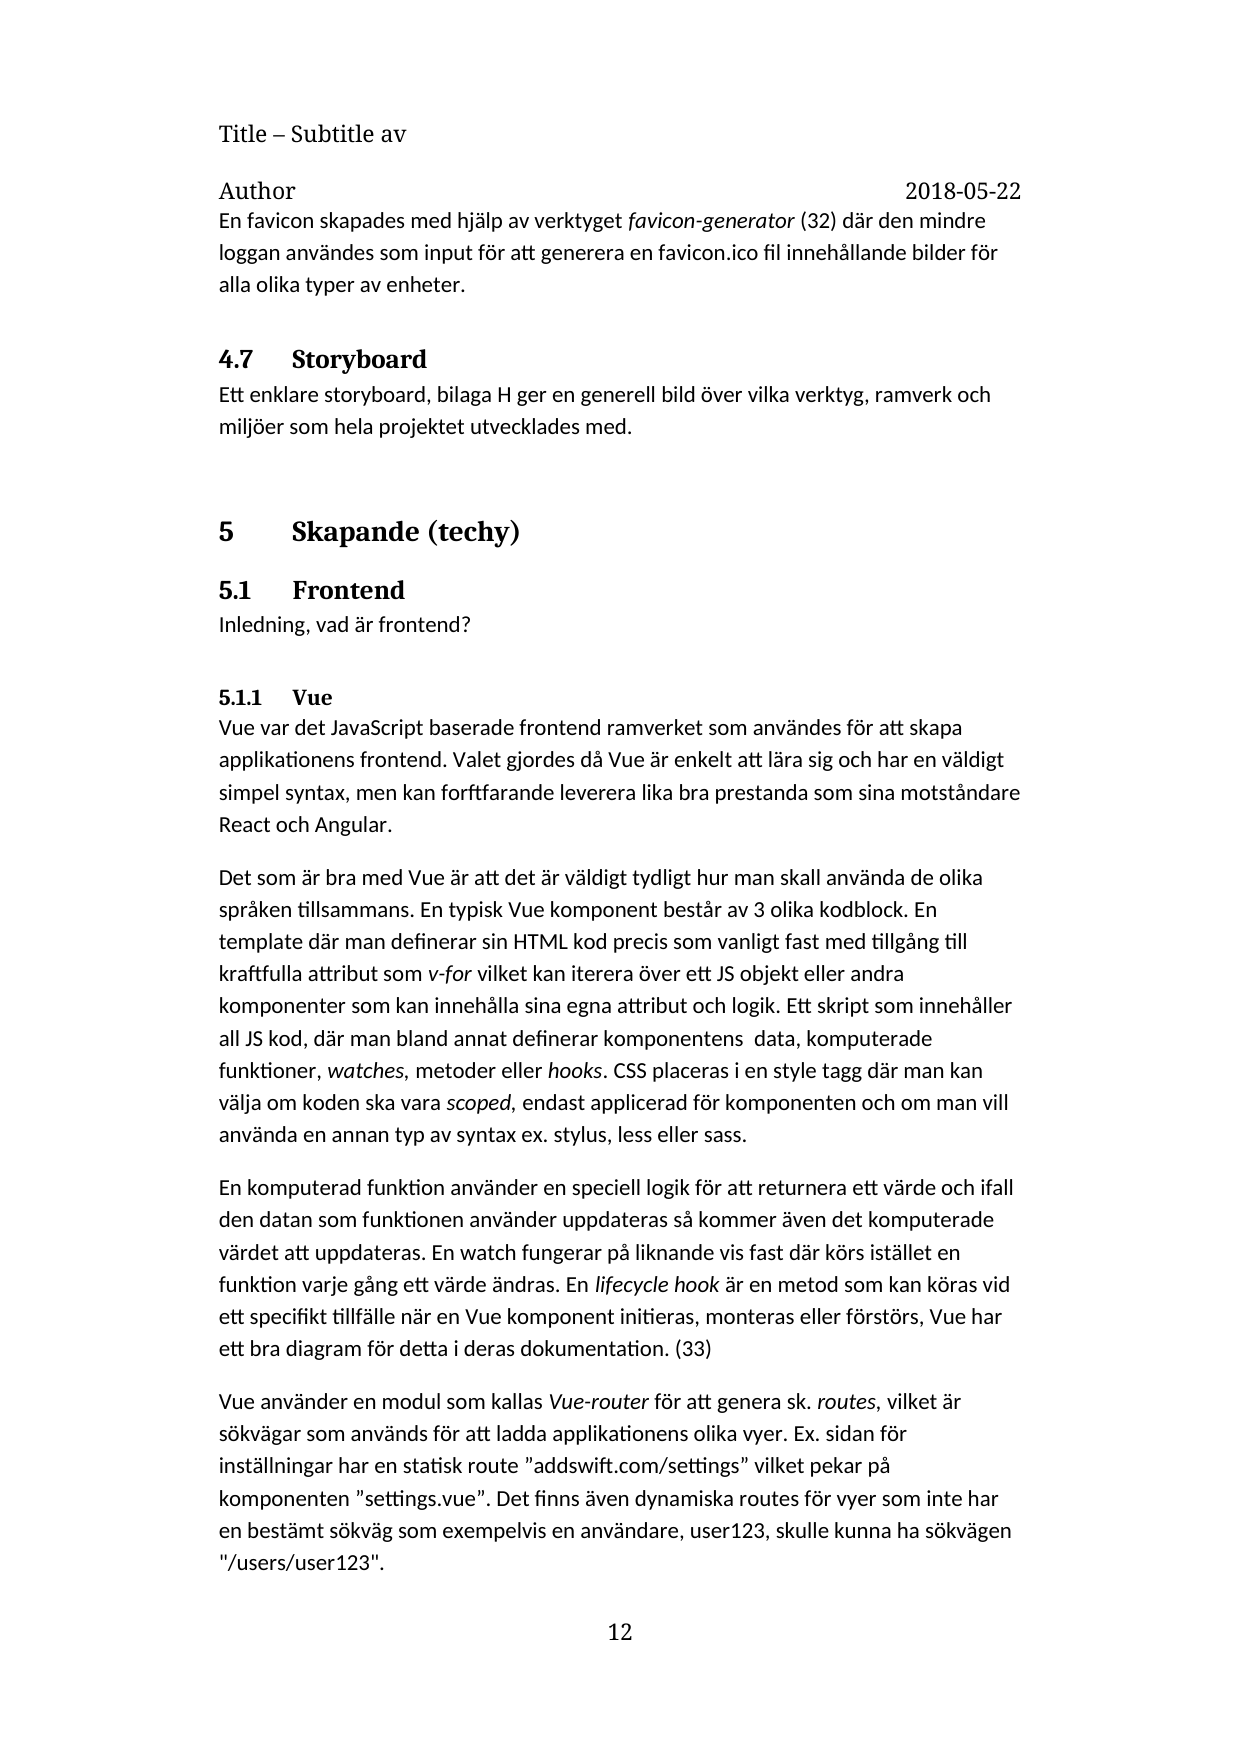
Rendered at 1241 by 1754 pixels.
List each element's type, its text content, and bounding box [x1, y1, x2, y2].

subtitle Skapande (techy) [218, 515, 1022, 549]
text Vue använder en modul som kallas Vue-router för att genera sk. routes, vilket är sökvägar som används för att ladda applikationens olika vyer. Ex. sidan för inställningar har en statisk route ”addswift.com/settings” vilket pekar på komponenten ”settings.vue”. Det finns även dynamiska routes för vyer som inte har en bestämt sökväg som exempelvis en användare, user123, skulle kunna ha sökvägen "/users/user123". [218, 1387, 1022, 1576]
subtitle Storyboard [218, 344, 1022, 376]
subtitle Frontend [218, 575, 1022, 606]
text Inledning, vad är frontend? [218, 610, 1022, 638]
text Det som är bra med Vue är att det är väldigt tydligt hur man skall använda de olika språken tillsammans. En typisk Vue komponent består av 3 olika kodblock. En template där man definerar sin HTML kod precis som vanligt fast med tillgång till kraftfulla attribut som v-for vilket kan iterera över ett JS objekt eller andra komponenter som kan innehålla sina egna attribut och logik. Ett skript som innehåller all JS kod, där man bland annat definerar komponentens data, komputerade funktioner, watches, metoder eller hooks. CSS placeras i en style tagg där man kan välja om koden ska vara scoped, endast applicerad för komponenten och om man vill använda en annan typ av syntax ex. stylus, less eller sass. [218, 863, 1022, 1148]
text Ett enklare storyboard, bilaga H ger en generell bild över vilka verktyg, ramverk och miljöer som hela projektet utvecklades med. [218, 380, 1022, 440]
text En favicon skapades med hjälp av verktyget favicon-generator (32) där den mindre loggan användes som input för att generera en favicon.ico fil innehållande bilder för alla olika typer av enheter. [218, 206, 1022, 298]
text Vue var det JavaScript baserade frontend ramverket som användes för att skapa applikationens frontend. Valet gjordes då Vue är enkelt att lära sig och har en väldigt simpel syntax, men kan forftfarande leverera lika bra prestanda som sina motståndare React och Angular. [218, 713, 1022, 838]
text En komputerad funktion använder en speciell logik för att returnera ett värde och ifall den datan som funktionen använder uppdateras så kommer även det komputerade värdet att uppdateras. En watch fungerar på liknande vis fast där körs istället en funktion varje gång ett värde ändras. En lifecycle hook är en metod som kan köras vid ett specifikt tillfälle när en Vue komponent initieras, monteras eller förstörs, Vue har ett bra diagram för detta i deras dokumentation. (33) [218, 1173, 1022, 1362]
subtitle Vue [218, 684, 1022, 711]
